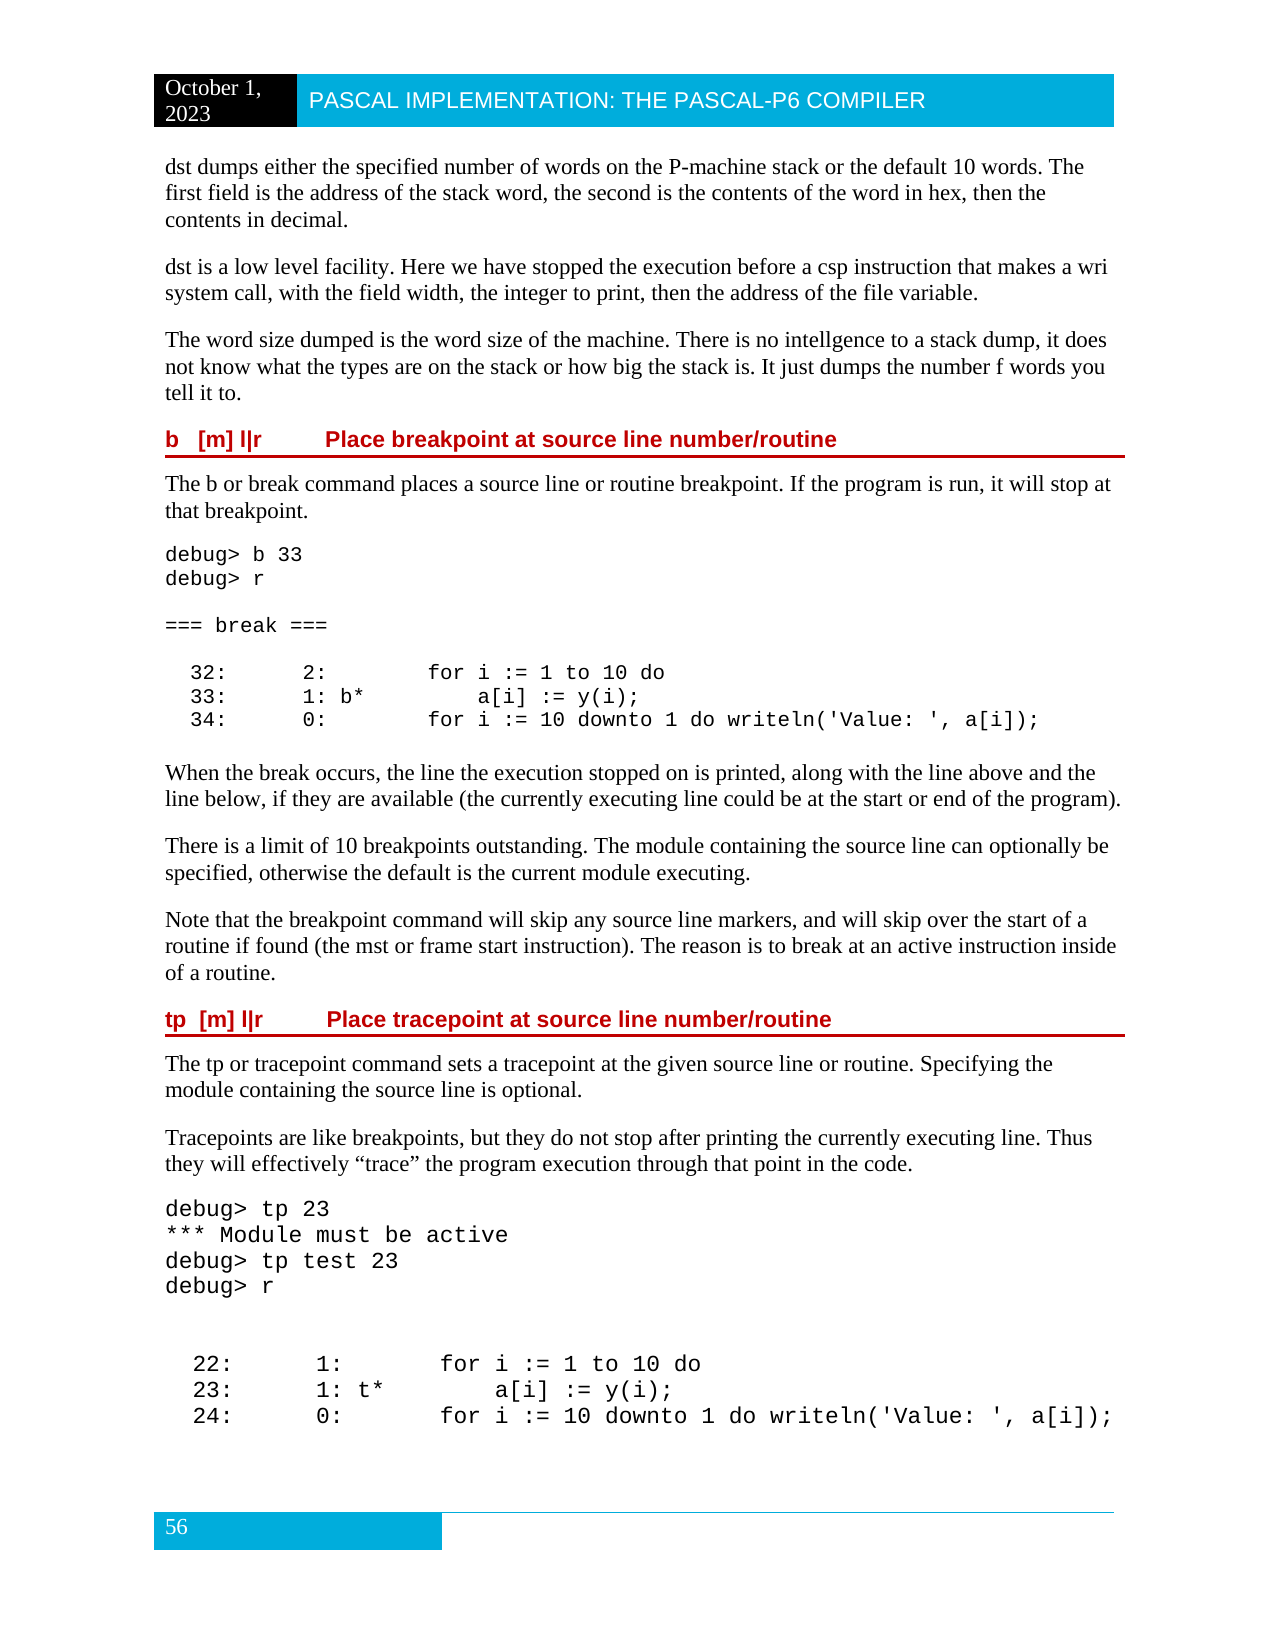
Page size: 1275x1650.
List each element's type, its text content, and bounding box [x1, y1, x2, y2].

text There is a limit of 10 breakpoints outstanding. The module containing the source line can optionally be specified, otherwise the default is the current module executing. [165, 832, 1125, 885]
text 32: 2: for i := 1 to 10 do [165, 662, 1125, 686]
text 22: 1: for i := 1 to 10 do [165, 1353, 1125, 1379]
text debug> b 33 [165, 544, 1125, 567]
text Note that the breakpoint command will skip any source line markers, and will skip over the start of a routine if found (the mst or frame start instruction). The reason is to break at an active instruction inside of a routine. [165, 906, 1125, 985]
text Tracepoints are like breakpoints, but they do not stop after printing the currently executing line. Thus they will effectively “trace” the program execution through that point in the code. [165, 1123, 1125, 1176]
text === break === [165, 615, 1125, 638]
text The word size dumped is the word size of the machine. There is no intellgence to a stack dump, it does not know what the types are on the stack or how big the stack is. It just dumps the number f words you tell it to. [165, 326, 1125, 405]
text When the break occurs, the line the execution stopped on is printed, along with the line above and the line below, if they are available (the currently executing line could be at the start or end of the program). [165, 759, 1125, 812]
text debug> r [165, 1275, 1125, 1301]
text debug> tp 23 [165, 1197, 1125, 1223]
text dst is a low level facility. Here we have stopped the execution before a csp instruction that makes a wri system call, with the field width, the integer to print, then the address of the file variable. [165, 253, 1125, 306]
text 33: 1: b* a[i] := y(i); [165, 686, 1125, 709]
subtitle tp [m] l|r Place tracepoint at source line number/routine [165, 1006, 1125, 1034]
text The tp or tracepoint command sets a tracepoint at the given source line or routine. Specifying the module containing the source line is optional. [165, 1050, 1125, 1103]
text 23: 1: t* a[i] := y(i); [165, 1379, 1125, 1404]
text The b or break command places a source line or routine breakpoint. If the program is run, it will stop at that breakpoint. [165, 470, 1125, 523]
text debug> tp test 23 [165, 1249, 1125, 1275]
text 34: 0: for i := 10 downto 1 do writeln('Value: ', a[i]); [165, 709, 1125, 733]
text *** Module must be active [165, 1223, 1125, 1249]
subtitle b [m] l|r Place breakpoint at source line number/routine [165, 426, 1125, 455]
text 24: 0: for i := 10 downto 1 do writeln('Value: ', a[i]); [165, 1404, 1125, 1431]
text dst dumps either the specified number of words on the P-machine stack or the default 10 words. The first field is the address of the stack word, the second is the contents of the word in hex, then the contents in decimal. [165, 153, 1125, 232]
text debug> r [165, 567, 1125, 591]
